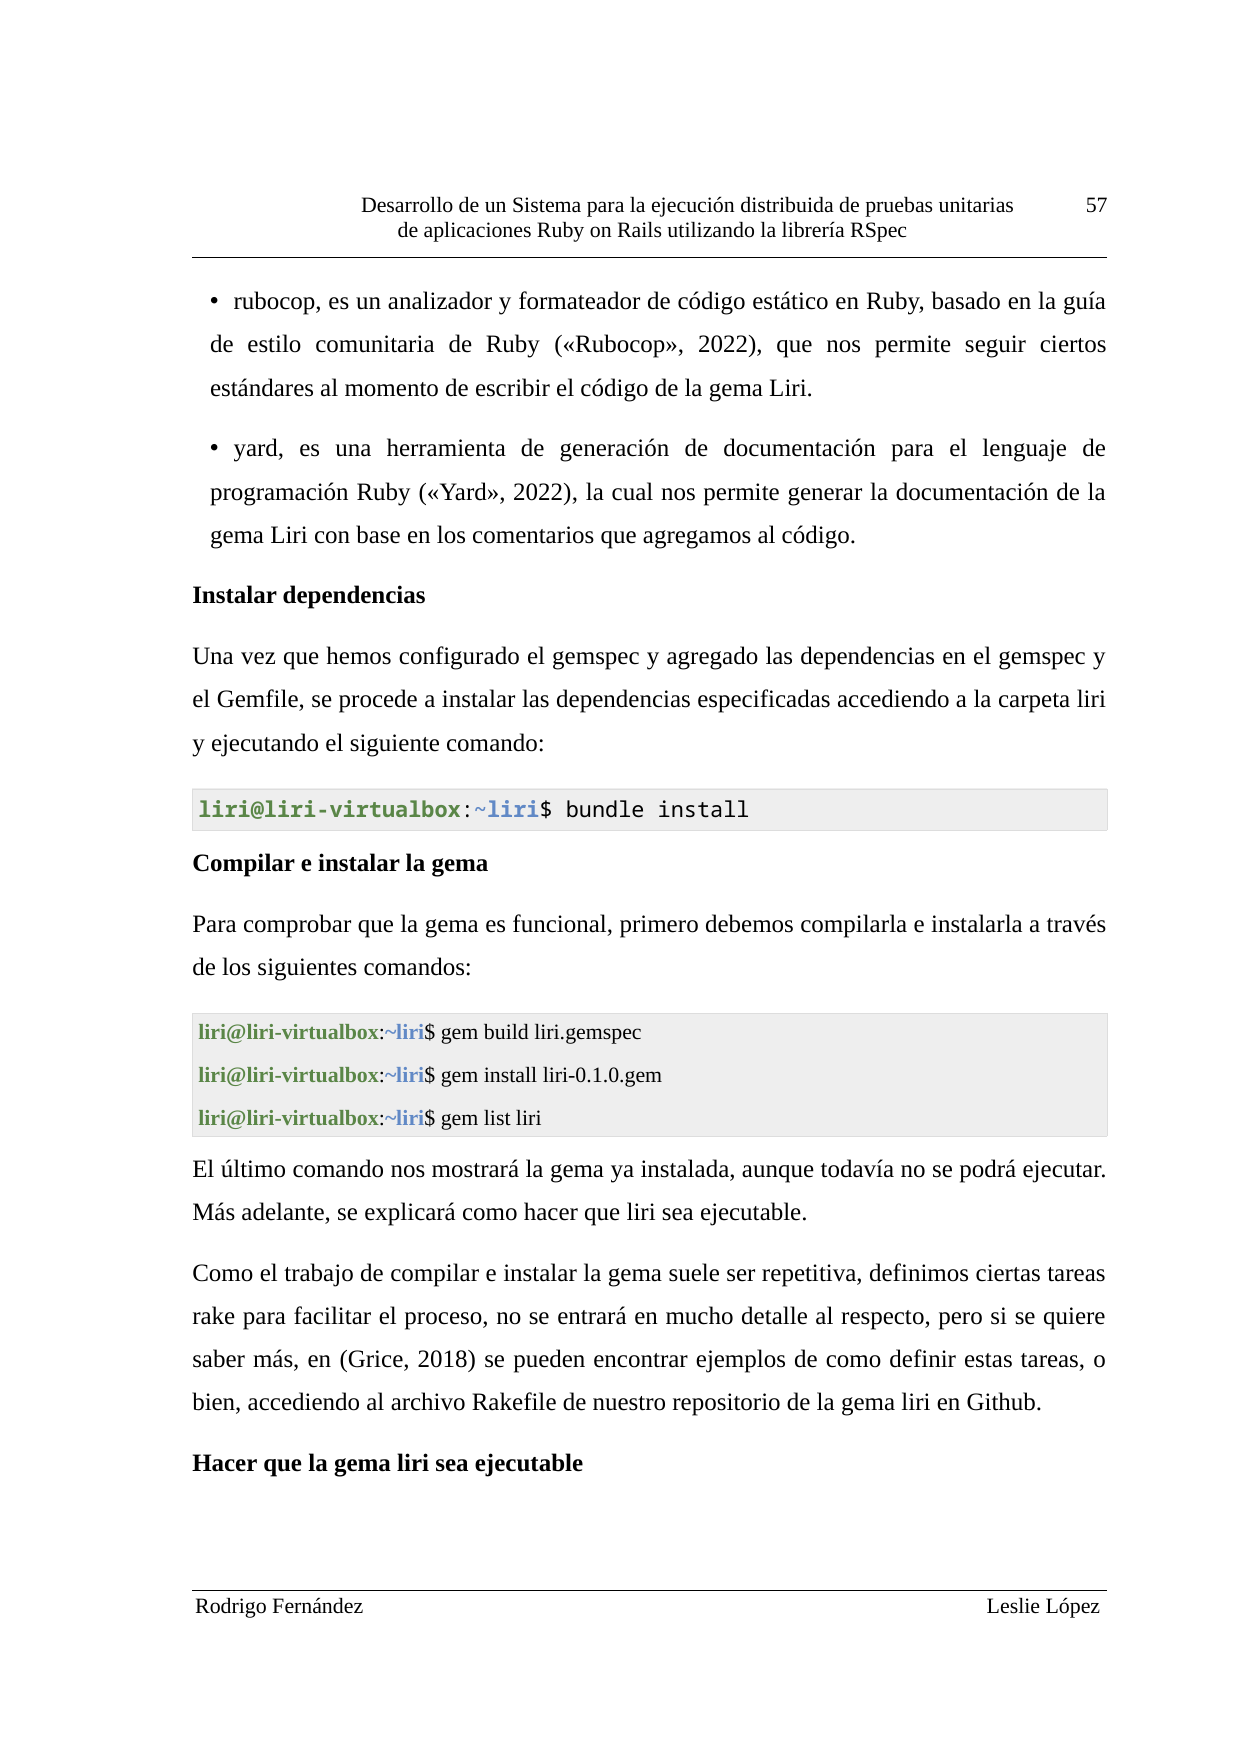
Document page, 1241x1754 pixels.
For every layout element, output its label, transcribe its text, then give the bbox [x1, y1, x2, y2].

text liri@liri-virtualbox:~liri$ gem build liri.gemspec [193, 1014, 1107, 1044]
text Para comprobar que la gema es funcional, primero debemos compilarla e instalarla a través de los siguientes comandos: [192, 909, 1107, 981]
text Instalar dependencias [192, 581, 1107, 609]
text Una vez que hemos configurado el gemspec y agregado las dependencias en el gemspec y el Gemfile, se procede a instalar las dependencias especificadas accediendo a la carpeta liri y ejecutando el siguiente comando: [192, 641, 1107, 756]
text El último comando nos mostrará la gema ya instalada, aunque todavía no se podrá ejecutar. Más adelante, se explicará como hacer que liri sea ejecutable. [192, 1154, 1107, 1226]
list rubocop, es un analizador y formateador de código estático en Ruby, basado en la guía de estilo comunitaria de Ruby («Rubocop», 2022)⁠, que nos permite seguir ciertos estándares al momento de escribir el código de la gema Liri. [210, 286, 1107, 401]
list yard, es una herramienta de generación de documentación para el lenguaje de programación Ruby («Yard», 2022)⁠, la cual nos permite generar la documentación de la gema Liri con base en los comentarios que agregamos al código. [210, 433, 1107, 548]
text Compilar e instalar la gema [192, 848, 1107, 877]
text liri@liri-virtualbox:~liri$ gem install liri-0.1.0.gem [193, 1056, 1107, 1087]
text liri@liri-virtualbox:~liri$ bundle install [193, 790, 1107, 830]
text liri@liri-virtualbox:~liri$ gem list liri [193, 1099, 1107, 1136]
text Hacer que la gema liri sea ejecutable [192, 1448, 1107, 1477]
text Como el trabajo de compilar e instalar la gema suele ser repetitiva, definimos ciertas tareas rake para facilitar el proceso, no se entrará en mucho detalle al respecto, pero si se quiere saber más, en (Grice, 2018)⁠ se pueden encontrar ejemplos de como definir estas tareas, o bien, accediendo al archivo Rakefile de nuestro repositorio de la gema liri en Github. [192, 1258, 1107, 1416]
